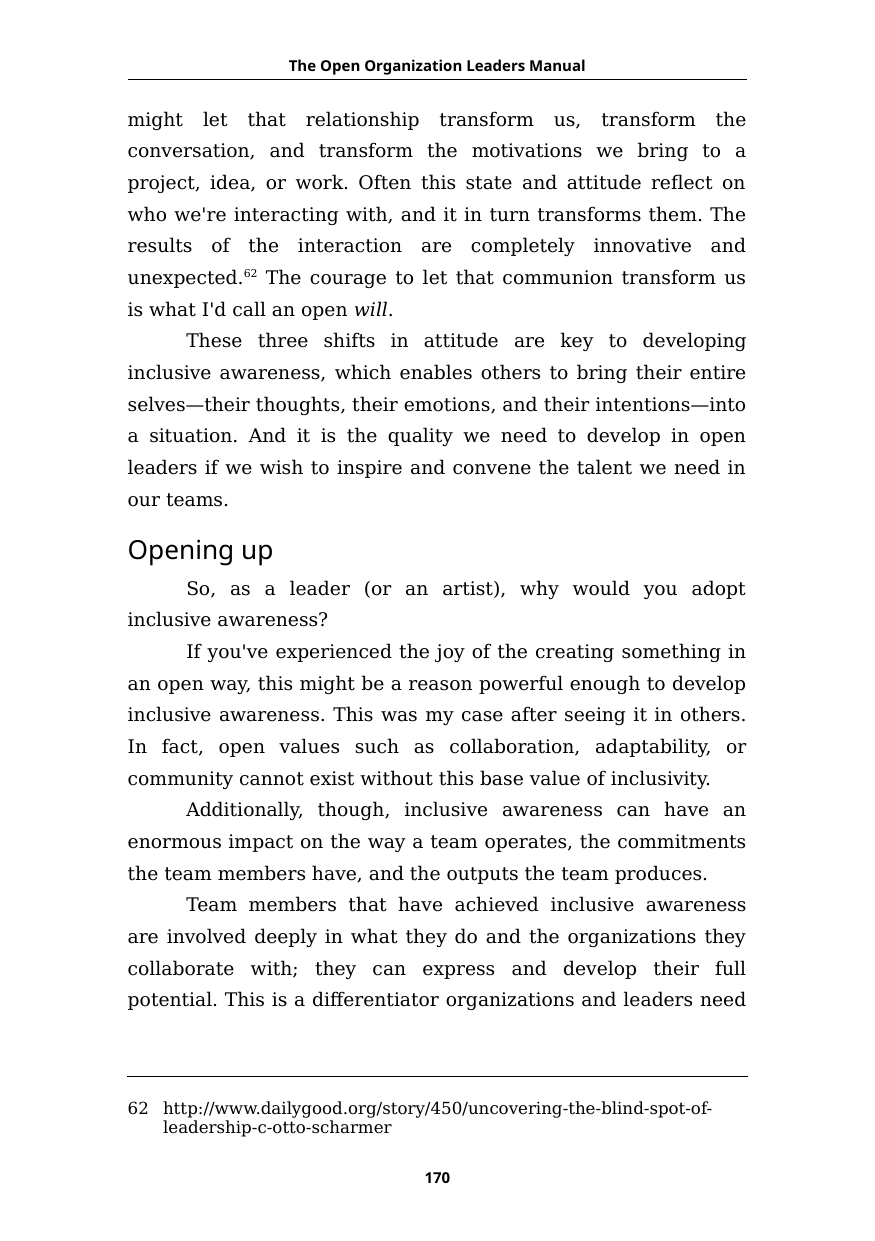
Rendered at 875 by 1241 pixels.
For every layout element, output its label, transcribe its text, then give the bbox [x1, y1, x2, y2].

text These three shifts in attitude are key to developing inclusive awareness, which enables others to bring their entire selves—their thoughts, their emotions, and their intentions—into a situation. And it is the quality we need to develop in open leaders if we wish to inspire and convene the talent we need in our teams. [127, 330, 747, 511]
text Team members that have achieved inclusive awareness are involved deeply in what they do and the organizations they collaborate with; they can express and develop their full potential. This is a differentiator organizations and leaders need [127, 894, 747, 1011]
text So, as a leader (or an artist), why would you adopt inclusive awareness? [127, 578, 747, 631]
text If you've experienced the joy of the creating something in an open way, this might be a reason powerful enough to develop inclusive awareness. This was my case after seeing it in others. In fact, open values such as collaboration, adaptability, or community cannot exist without this base value of inclusivity. [127, 641, 747, 790]
subtitle Opening up [127, 535, 747, 565]
text might let that relationship transform us, transform the conversation, and transform the motivations we bring to a project, idea, or work. Often this state and attitude reflect on who we're interacting with, and it in turn transforms them. The results of the interaction are completely innovative and unexpected. The courage to let that communion transform us is what I'd call an open will. [127, 109, 747, 321]
text http://www.dailygood.org/story/450/uncovering-the-blind-spot-of-leadership-c-otto-scharmer [127, 1099, 747, 1138]
text Additionally, though, inclusive awareness can have an enormous impact on the way a team operates, the commitments the team members have, and the outputs the team produces. [127, 799, 747, 885]
